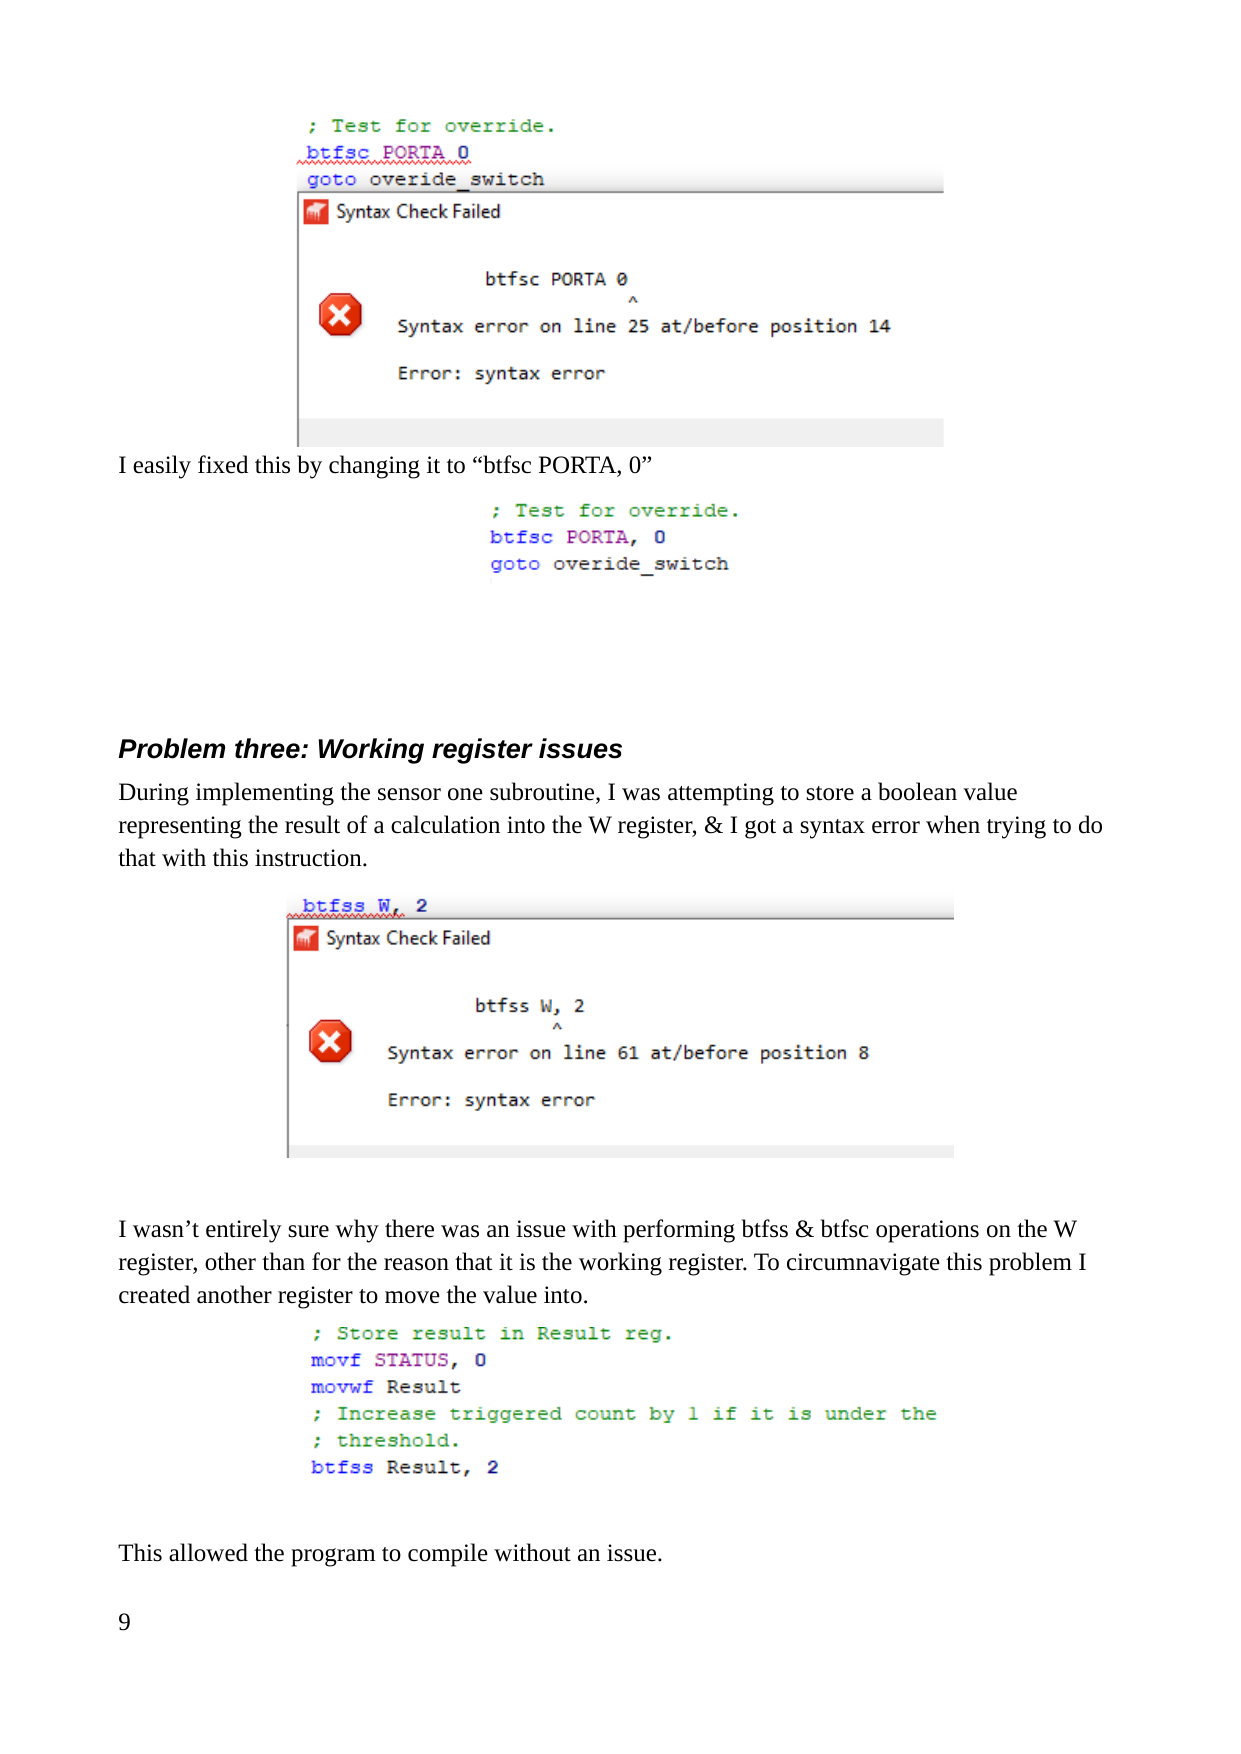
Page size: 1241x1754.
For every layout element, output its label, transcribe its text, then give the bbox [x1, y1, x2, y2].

subtitle Problem three: Working register issues [118, 733, 1122, 764]
picture [296, 118, 944, 447]
picture [286, 890, 954, 1158]
text During implementing the sensor one subroutine, I was attempting to store a boolean value representing the result of a calculation into the W register, & I got a syntax error when trying to do that with this instruction. [118, 777, 1122, 872]
picture [296, 1327, 944, 1483]
text I wasn’t entirely sure why there was an issue with performing btfss & btfsc operations on the W register, other than for the reason that it is the working register. To circumnavigate this problem I created another register to move the value into. [118, 1158, 1122, 1309]
picture [481, 498, 759, 584]
text I easily fixed this by changing it to “btfsc PORTA, 0” [118, 447, 1122, 479]
text This allowed the program to compile without an issue. [118, 1483, 1122, 1567]
